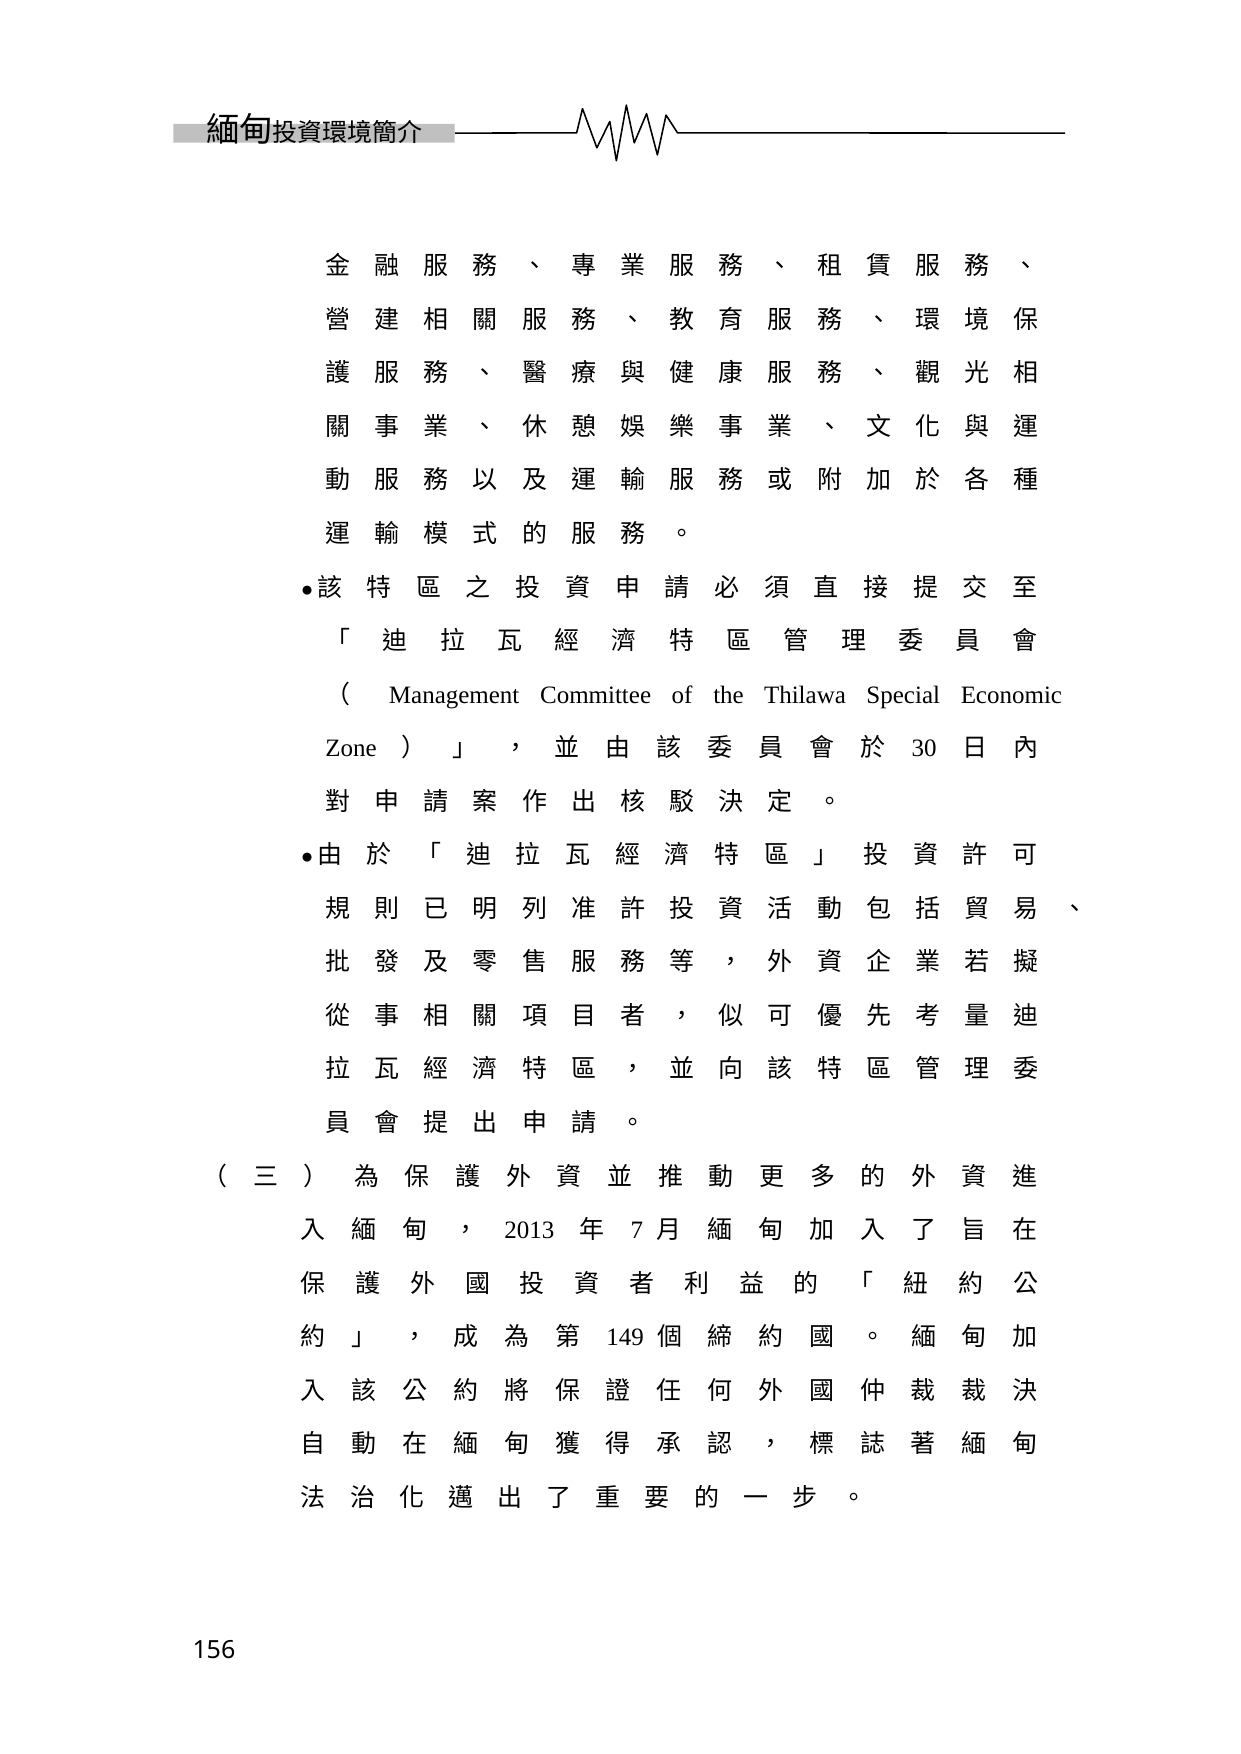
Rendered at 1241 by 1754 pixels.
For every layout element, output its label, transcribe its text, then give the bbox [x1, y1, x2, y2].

text 金融服務、專業服務、租賃服務、營建相關服務、教育服務、環境保護服務、醫療與健康服務、觀光相關事業、休憩娛樂事業、文化與運動服務以及運輸服務或附加於各種運輸模式的服務。 [276, 237, 1063, 558]
text （三）為保護外資並推動更多的外資進入緬甸，2013年7月緬甸加入了旨在保護外國投資者利益的「紐約公約」，成為第149個締約國。緬甸加入該公約將保證任何外國仲裁裁決自動在緬甸獲得承認，標誌著緬甸法治化邁出了重要的一步。 [202, 1147, 1063, 1522]
text ● 該特區之投資申請必須直接提交至「迪拉瓦經濟特區管理委員會（Management Committee of the Thilawa Special Economic Zone）」，並由該委員會於30日內對申請案作出核駁決定。 [276, 558, 1063, 826]
text ● 由於「迪拉瓦經濟特區」投資許可規則已明列准許投資活動包括貿易、批發及零售服務等，外資企業若擬從事相關項目者，似可優先考量迪拉瓦經濟特區，並向該特區管理委員會提出申請。 [276, 826, 1063, 1147]
